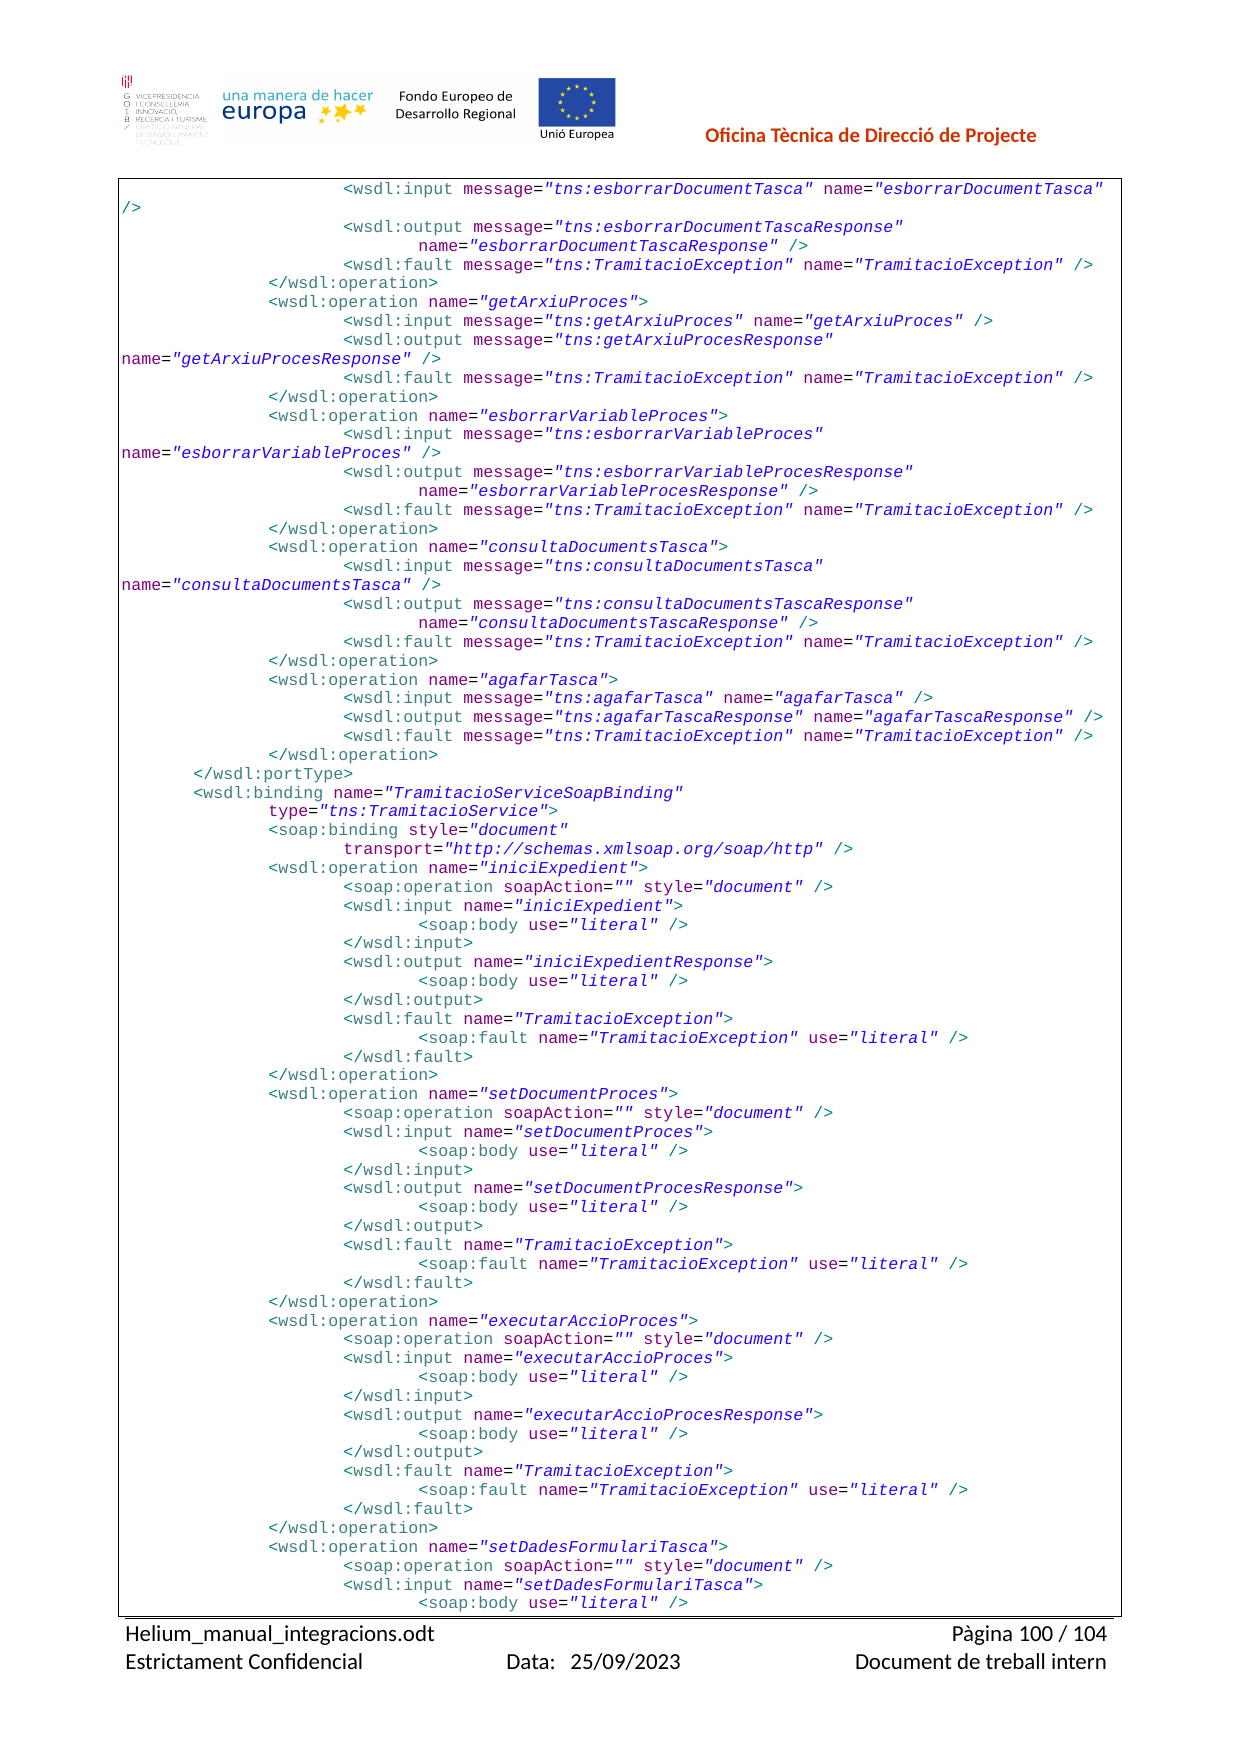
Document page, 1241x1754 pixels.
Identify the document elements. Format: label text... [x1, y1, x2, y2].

text </wsdl:input> [119, 932, 1121, 951]
picture [118, 73, 213, 147]
text <wsdl:fault message="tns:TramitacioException" name="TramitacioException" /> [119, 366, 1121, 385]
text <wsdl:fault message="tns:TramitacioException" name="TramitacioException" /> [119, 498, 1121, 517]
text transport="http://schemas.xmlsoap.org/soap/http" /> [119, 838, 1121, 856]
text </wsdl:fault> [119, 1497, 1121, 1516]
text <wsdl:operation name="iniciExpedient"> [119, 856, 1121, 875]
text <soap:operation soapAction="" style="document" /> [119, 1554, 1121, 1573]
text </wsdl:operation> [119, 743, 1121, 762]
text name="esborrarDocumentTascaResponse" /> [119, 234, 1121, 253]
text <soap:body use="literal" /> [119, 969, 1121, 988]
text </wsdl:operation> [119, 1290, 1121, 1309]
text <wsdl:input name="setDadesFormulariTasca"> [119, 1573, 1121, 1592]
text <wsdl:binding name="TramitacioServiceSoapBinding" [119, 781, 1121, 800]
text <wsdl:input name="iniciExpedient"> [119, 894, 1121, 913]
text <soap:body use="literal" /> [119, 1139, 1121, 1158]
text <wsdl:operation name="setDadesFormulariTasca"> [119, 1535, 1121, 1554]
text <soap:fault name="TramitacioException" use="literal" /> [119, 1252, 1121, 1271]
text <wsdl:output name="setDocumentProcesResponse"> [119, 1177, 1121, 1196]
text <soap:binding style="document" [119, 819, 1121, 838]
picture [219, 73, 621, 147]
text <wsdl:output name="executarAccioProcesResponse"> [119, 1403, 1121, 1422]
text </wsdl:operation> [119, 1064, 1121, 1083]
text <wsdl:input message="tns:getArxiuProces" name="getArxiuProces" /> [119, 310, 1121, 328]
text <wsdl:output message="tns:agafarTascaResponse" name="agafarTascaResponse" /> [119, 706, 1121, 724]
text <wsdl:fault message="tns:TramitacioException" name="TramitacioException" /> [119, 253, 1121, 272]
text </wsdl:operation> [119, 272, 1121, 291]
text <soap:operation soapAction="" style="document" /> [119, 1328, 1121, 1347]
text <soap:body use="literal" /> [119, 1366, 1121, 1384]
text <wsdl:operation name="setDocumentProces"> [119, 1083, 1121, 1102]
text name="consultaDocumentsTascaResponse" /> [119, 611, 1121, 630]
text </wsdl:operation> [119, 385, 1121, 404]
text <soap:fault name="TramitacioException" use="literal" /> [119, 1479, 1121, 1497]
text <wsdl:fault message="tns:TramitacioException" name="TramitacioException" /> [119, 630, 1121, 649]
text <wsdl:input name="executarAccioProces"> [119, 1347, 1121, 1366]
text <wsdl:input message="tns:esborrarVariableProces" name="esborrarVariableProces" /> [119, 423, 1121, 461]
text <soap:body use="literal" /> [119, 1592, 1121, 1616]
text </wsdl:operation> [119, 1516, 1121, 1535]
text <wsdl:operation name="consultaDocumentsTasca"> [119, 536, 1121, 555]
text </wsdl:output> [119, 1441, 1121, 1460]
text <soap:operation soapAction="" style="document" /> [119, 875, 1121, 894]
text </wsdl:fault> [119, 1045, 1121, 1064]
text <wsdl:input name="setDocumentProces"> [119, 1120, 1121, 1139]
text <wsdl:fault name="TramitacioException"> [119, 1460, 1121, 1479]
text <soap:body use="literal" /> [119, 913, 1121, 932]
text </wsdl:input> [119, 1158, 1121, 1177]
text <wsdl:fault name="TramitacioException"> [119, 1007, 1121, 1026]
text </wsdl:operation> [119, 649, 1121, 668]
text </wsdl:operation> [119, 517, 1121, 536]
text <soap:fault name="TramitacioException" use="literal" /> [119, 1026, 1121, 1045]
text </wsdl:output> [119, 1215, 1121, 1233]
text </wsdl:input> [119, 1384, 1121, 1403]
text <wsdl:output message="tns:esborrarDocumentTascaResponse" [119, 215, 1121, 234]
text <wsdl:input message="tns:agafarTasca" name="agafarTasca" /> [119, 687, 1121, 706]
text <wsdl:output message="tns:getArxiuProcesResponse" name="getArxiuProcesResponse" /> [119, 328, 1121, 366]
text <wsdl:fault message="tns:TramitacioException" name="TramitacioException" /> [119, 724, 1121, 743]
text </wsdl:output> [119, 988, 1121, 1007]
text <soap:body use="literal" /> [119, 1196, 1121, 1215]
text type="tns:TramitacioService"> [119, 800, 1121, 819]
text <wsdl:fault name="TramitacioException"> [119, 1233, 1121, 1252]
text </wsdl:fault> [119, 1271, 1121, 1290]
text <wsdl:operation name="agafarTasca"> [119, 668, 1121, 687]
text <wsdl:input message="tns:esborrarDocumentTasca" name="esborrarDocumentTasca" /> [119, 179, 1121, 215]
text <soap:body use="literal" /> [119, 1422, 1121, 1441]
text name="esborrarVariableProcesResponse" /> [119, 479, 1121, 498]
text <soap:operation soapAction="" style="document" /> [119, 1102, 1121, 1120]
text <wsdl:output message="tns:consultaDocumentsTascaResponse" [119, 592, 1121, 611]
text <wsdl:operation name="getArxiuProces"> [119, 291, 1121, 310]
text <wsdl:output name="iniciExpedientResponse"> [119, 951, 1121, 969]
text <wsdl:operation name="esborrarVariableProces"> [119, 404, 1121, 423]
text <wsdl:output message="tns:esborrarVariableProcesResponse" [119, 461, 1121, 479]
text </wsdl:portType> [119, 762, 1121, 781]
text <wsdl:operation name="executarAccioProces"> [119, 1309, 1121, 1328]
text <wsdl:input message="tns:consultaDocumentsTasca" name="consultaDocumentsTasca" /> [119, 555, 1121, 592]
